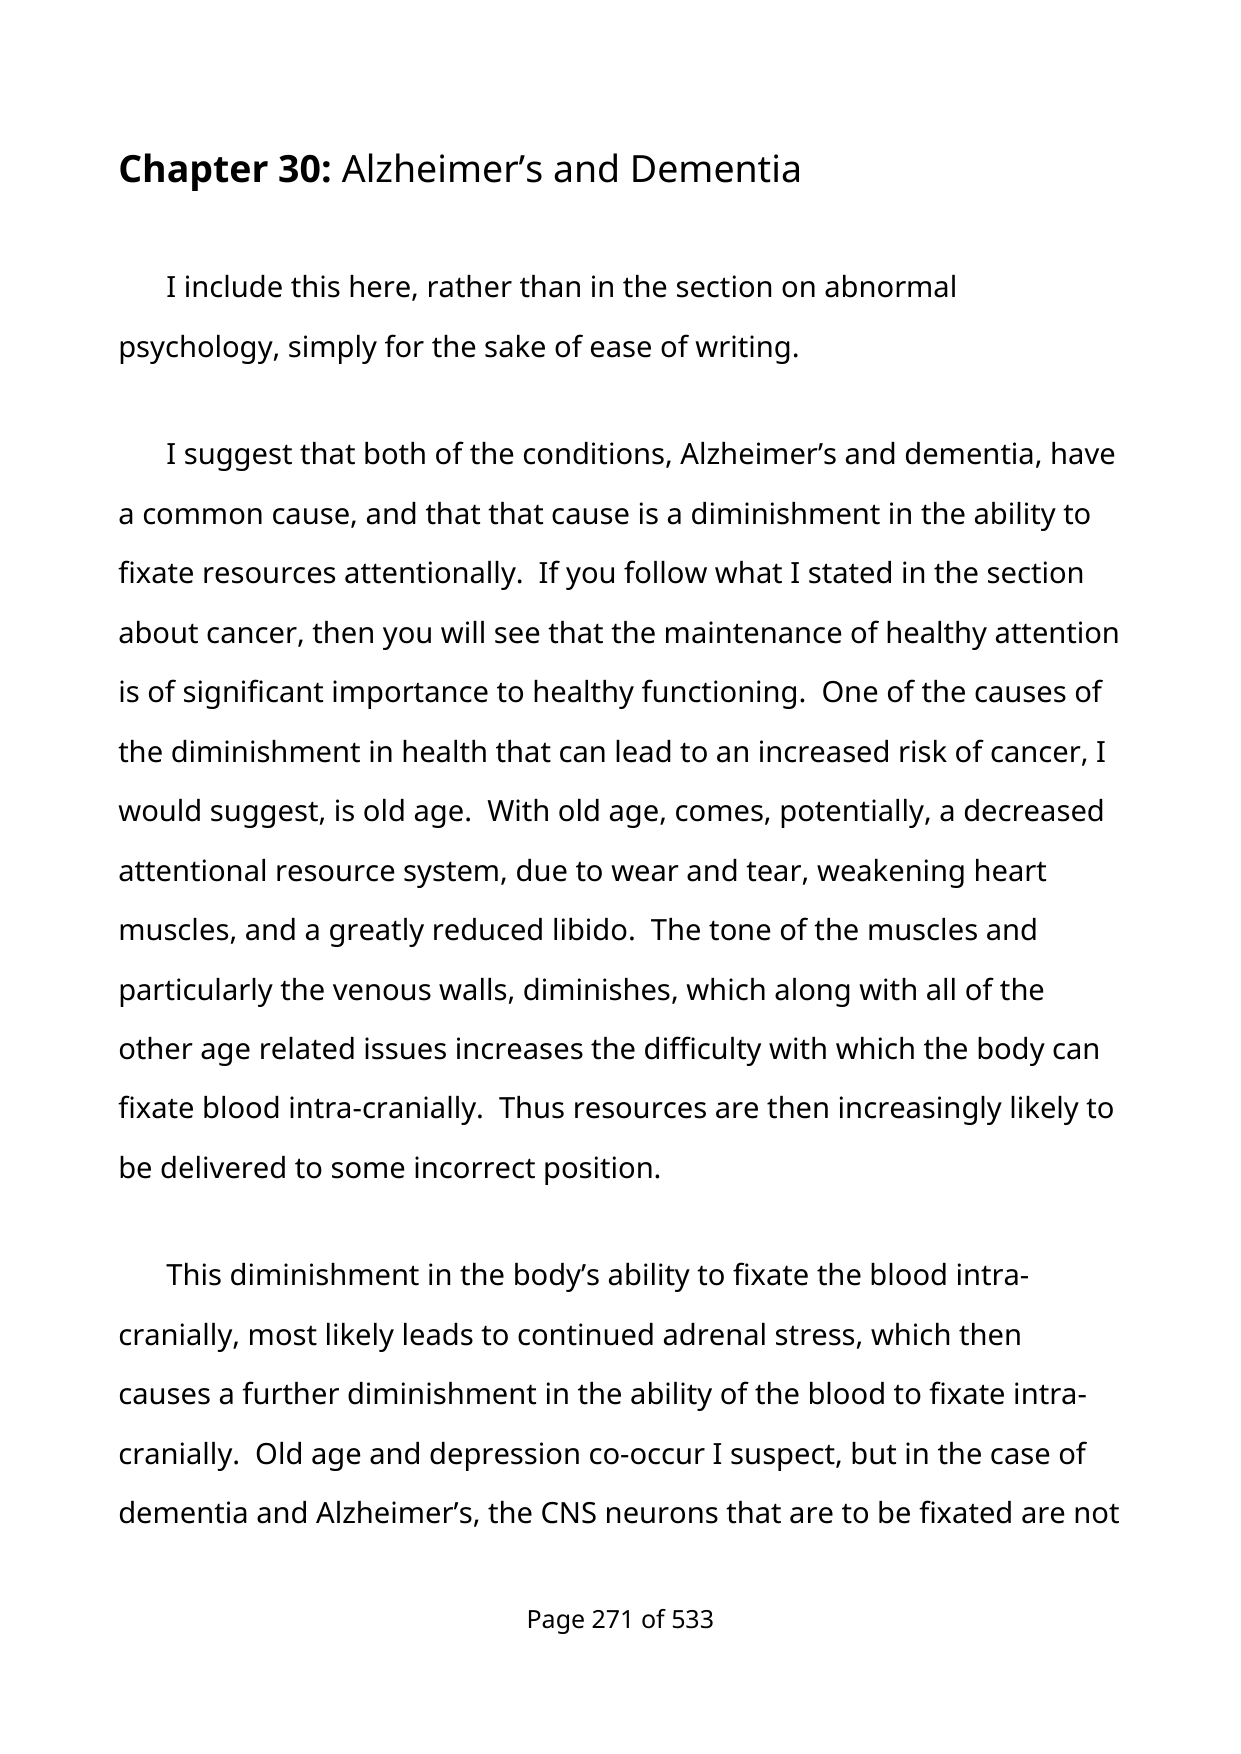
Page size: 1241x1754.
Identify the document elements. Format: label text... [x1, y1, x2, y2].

text This diminishment in the body’s ability to fixate the blood intra-cranially, most likely leads to continued adrenal stress, which then causes a further diminishment in the ability of the blood to fixate intra-cranially. Old age and depression co-occur I suspect, but in the case of dementia and Alzheimer’s, the CNS neurons that are to be fixated are not [118, 1254, 1122, 1532]
text I suggest that both of the conditions, Alzheimer’s and dementia, have a common cause, and that that cause is a diminishment in the ability to fixate resources attentionally. If you follow what I stated in the section about cancer, then you will see that the maintenance of healthy attention is of significant importance to healthy functioning. One of the causes of the diminishment in health that can lead to an increased risk of cancer, I would suggest, is old age. With old age, comes, potentially, a decreased attentional resource system, due to wear and tear, weakening heart muscles, and a greatly reduced libido. The tone of the muscles and particularly the venous walls, diminishes, which along with all of the other age related issues increases the difficulty with which the body can fixate blood intra-cranially. Thus resources are then increasingly likely to be delivered to some incorrect position. [118, 433, 1122, 1187]
text I include this here, rather than in the section on abnormal psychology, simply for the sake of ease of writing. [118, 267, 1122, 366]
text Chapter 30: Alzheimer’s and Dementia [118, 142, 1122, 193]
